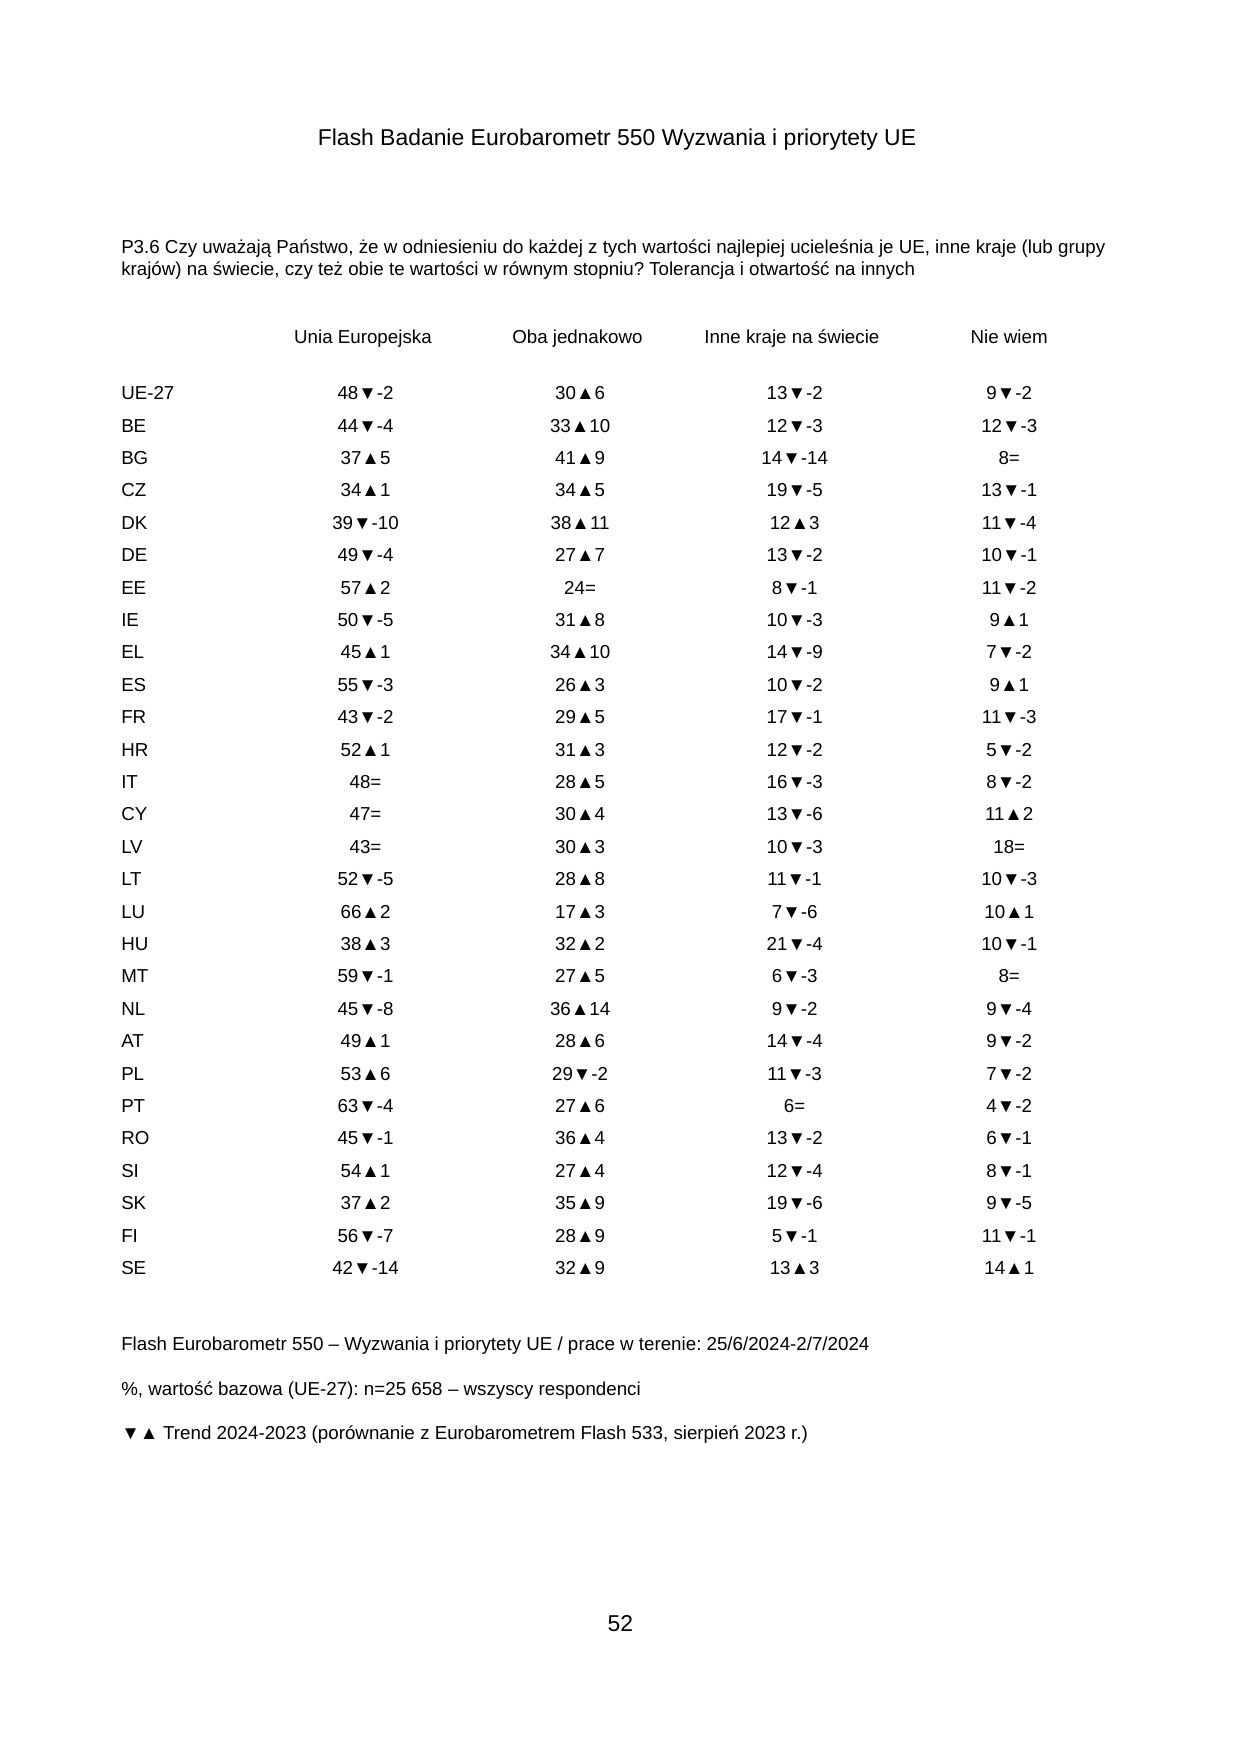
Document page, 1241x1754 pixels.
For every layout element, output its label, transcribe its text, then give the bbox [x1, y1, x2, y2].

table_cell 48= [258, 765, 472, 798]
table_cell 9▼-5 [902, 1187, 1116, 1219]
table_cell 32▲9 [473, 1251, 687, 1284]
table_cell 29▼-2 [473, 1057, 687, 1089]
table_cell 27▲7 [473, 539, 687, 571]
table_cell 14▼-4 [687, 1025, 902, 1057]
table_cell Flash Eurobarometr 550 – Wyzwania i priorytety UE / prace w terenie: 25/6/2024-2/7/2024 [118, 1316, 1116, 1372]
table_cell 14▲1 [902, 1251, 1116, 1284]
table_cell 8= [902, 441, 1116, 474]
table_cell 43▼-2 [258, 701, 472, 733]
table_cell 12▼-3 [902, 409, 1116, 441]
table_cell 53▲6 [258, 1057, 472, 1089]
table_cell 32▲2 [473, 928, 687, 960]
table_cell 13▲3 [687, 1251, 902, 1284]
table_cell 45▼-1 [258, 1122, 472, 1154]
table_cell PT [118, 1089, 188, 1122]
table_cell 29▲5 [473, 701, 687, 733]
table_cell [188, 1089, 258, 1122]
table_cell 9▼-4 [902, 992, 1116, 1024]
table_cell LU [118, 895, 188, 927]
table_cell 50▼-5 [258, 604, 472, 636]
table_cell DK [118, 506, 188, 539]
table_cell 55▼-3 [258, 668, 472, 701]
table_cell 13▼-2 [687, 539, 902, 571]
table_cell [188, 863, 258, 895]
table_cell 11▲2 [902, 798, 1116, 830]
table_cell 9▼-2 [902, 377, 1116, 409]
table_cell 9▼-2 [687, 992, 902, 1024]
table_cell UE-27 [118, 377, 188, 409]
table_cell 11▼-1 [687, 863, 902, 895]
table_cell AT [118, 1025, 188, 1057]
table_cell 27▲5 [473, 960, 687, 992]
table_cell ▼▲ Trend 2024-2023 (porównanie z Eurobarometrem Flash 533, sierpień 2023 r.) [118, 1404, 1116, 1460]
table_cell 11▼-3 [687, 1057, 902, 1089]
table_cell 7▼-2 [902, 1057, 1116, 1089]
table_cell [258, 1284, 472, 1316]
table_cell 45▲1 [258, 636, 472, 668]
table_cell [188, 441, 258, 474]
table_cell 49▲1 [258, 1025, 472, 1057]
table_cell 10▲1 [902, 895, 1116, 927]
table_cell BE [118, 409, 188, 441]
table_cell 8▼-2 [902, 765, 1116, 798]
table_cell 13▼-2 [687, 1122, 902, 1154]
table_cell Nie wiem [902, 298, 1116, 377]
table_cell [188, 1057, 258, 1089]
table_cell 48▼-2 [258, 377, 472, 409]
table_cell [188, 1219, 258, 1251]
table_cell IT [118, 765, 188, 798]
table_cell RO [118, 1122, 188, 1154]
table_cell 63▼-4 [258, 1089, 472, 1122]
table_cell 36▲4 [473, 1122, 687, 1154]
table_cell 10▼-1 [902, 539, 1116, 571]
table_cell MT [118, 960, 188, 992]
table_cell [188, 992, 258, 1024]
table_cell [473, 1284, 687, 1316]
table_cell 9▼-2 [902, 1025, 1116, 1057]
table_cell IE [118, 604, 188, 636]
table_cell [188, 298, 258, 377]
table_cell [188, 571, 258, 603]
table_cell 12▼-3 [687, 409, 902, 441]
table_cell [188, 1122, 258, 1154]
table_cell FR [118, 701, 188, 733]
table_cell [118, 298, 188, 377]
table_cell [188, 1154, 258, 1187]
table_cell 5▼-1 [687, 1219, 902, 1251]
table_cell 66▲2 [258, 895, 472, 927]
table_cell [188, 830, 258, 863]
table_cell [188, 668, 258, 701]
table_cell 11▼-2 [902, 571, 1116, 603]
table_cell ES [118, 668, 188, 701]
table_cell [188, 506, 258, 539]
table_cell Unia Europejska [258, 298, 472, 377]
table_cell 43= [258, 830, 472, 863]
table_cell 28▲8 [473, 863, 687, 895]
table_cell 12▼-4 [687, 1154, 902, 1187]
table_cell SK [118, 1187, 188, 1219]
table_cell DE [118, 539, 188, 571]
table_cell 38▲11 [473, 506, 687, 539]
table_cell 12▲3 [687, 506, 902, 539]
table_cell 36▲14 [473, 992, 687, 1024]
table_cell PL [118, 1057, 188, 1089]
table_cell 18= [902, 830, 1116, 863]
table_cell 52▼-5 [258, 863, 472, 895]
table_cell 35▲9 [473, 1187, 687, 1219]
table_cell 21▼-4 [687, 928, 902, 960]
table_cell 30▲3 [473, 830, 687, 863]
table_cell 10▼-2 [687, 668, 902, 701]
table_cell 13▼-1 [902, 474, 1116, 506]
table_cell 10▼-3 [687, 830, 902, 863]
table_cell 49▼-4 [258, 539, 472, 571]
table_cell 16▼-3 [687, 765, 902, 798]
table_cell 10▼-3 [687, 604, 902, 636]
table_cell 6= [687, 1089, 902, 1122]
table_cell 27▲6 [473, 1089, 687, 1122]
table_cell 56▼-7 [258, 1219, 472, 1251]
table_cell [188, 1187, 258, 1219]
table_cell [188, 895, 258, 927]
table_cell [188, 1284, 258, 1316]
table_cell LT [118, 863, 188, 895]
table_cell SE [118, 1251, 188, 1284]
table_cell 11▼-1 [902, 1219, 1116, 1251]
table_cell HR [118, 733, 188, 765]
table_cell [188, 474, 258, 506]
table_cell 17▲3 [473, 895, 687, 927]
table_cell [188, 377, 258, 409]
table_cell [188, 765, 258, 798]
table_cell BG [118, 441, 188, 474]
table_cell FI [118, 1219, 188, 1251]
table_cell [188, 928, 258, 960]
table_cell 34▲10 [473, 636, 687, 668]
table_cell 11▼-3 [902, 701, 1116, 733]
table_cell 7▼-2 [902, 636, 1116, 668]
table_cell 4▼-2 [902, 1089, 1116, 1122]
table_cell SI [118, 1154, 188, 1187]
table_cell [188, 701, 258, 733]
table_cell Oba jednakowo [473, 298, 687, 377]
table_cell NL [118, 992, 188, 1024]
table_cell 19▼-5 [687, 474, 902, 506]
table_cell 33▲10 [473, 409, 687, 441]
table_cell 30▲6 [473, 377, 687, 409]
table_cell %, wartość bazowa (UE-27): n=25 658 – wszyscy respondenci [118, 1372, 1116, 1404]
table_cell LV [118, 830, 188, 863]
table_cell EL [118, 636, 188, 668]
table_cell 17▼-1 [687, 701, 902, 733]
table_cell [188, 539, 258, 571]
table_cell 34▲1 [258, 474, 472, 506]
table_cell [188, 604, 258, 636]
table_cell 28▲9 [473, 1219, 687, 1251]
table_cell 44▼-4 [258, 409, 472, 441]
table_cell 37▲2 [258, 1187, 472, 1219]
table_cell 38▲3 [258, 928, 472, 960]
table_cell 45▼-8 [258, 992, 472, 1024]
table_cell 6▼-3 [687, 960, 902, 992]
table_cell [188, 733, 258, 765]
table_cell 24= [473, 571, 687, 603]
table_cell HU [118, 928, 188, 960]
table_cell [902, 1284, 1116, 1316]
table_cell 31▲8 [473, 604, 687, 636]
table_cell [188, 409, 258, 441]
table_cell CZ [118, 474, 188, 506]
table_cell 14▼-9 [687, 636, 902, 668]
table_cell 39▼-10 [258, 506, 472, 539]
table_cell 10▼-3 [902, 863, 1116, 895]
table_cell 13▼-2 [687, 377, 902, 409]
table_cell [188, 1025, 258, 1057]
table_cell 31▲3 [473, 733, 687, 765]
table_cell [188, 798, 258, 830]
table_cell 7▼-6 [687, 895, 902, 927]
table_cell EE [118, 571, 188, 603]
table_header P3.6 Czy uważają Państwo, że w odniesieniu do każdej z tych wartości najlepiej ucieleśnia je UE, inne kraje (lub grupy krajów) na świecie, czy też obie te wartości w równym stopniu? Tolerancja i otwartość na innych [118, 218, 1116, 297]
table_cell [118, 1284, 188, 1316]
table_cell 34▲5 [473, 474, 687, 506]
table_cell 37▲5 [258, 441, 472, 474]
table_cell 8= [902, 960, 1116, 992]
table_cell [188, 960, 258, 992]
table_cell 28▲5 [473, 765, 687, 798]
table_cell 13▼-6 [687, 798, 902, 830]
table_cell [188, 636, 258, 668]
table_cell 19▼-6 [687, 1187, 902, 1219]
table_cell 42▼-14 [258, 1251, 472, 1284]
table_cell [188, 1251, 258, 1284]
table_cell 47= [258, 798, 472, 830]
table_cell 59▼-1 [258, 960, 472, 992]
table_cell 28▲6 [473, 1025, 687, 1057]
table_cell 6▼-1 [902, 1122, 1116, 1154]
table_cell 41▲9 [473, 441, 687, 474]
table_cell 5▼-2 [902, 733, 1116, 765]
table_cell 26▲3 [473, 668, 687, 701]
table_cell 54▲1 [258, 1154, 472, 1187]
table_cell 9▲1 [902, 668, 1116, 701]
table_cell [687, 1284, 902, 1316]
table_cell 52▲1 [258, 733, 472, 765]
table_cell CY [118, 798, 188, 830]
table_cell 30▲4 [473, 798, 687, 830]
table_cell 11▼-4 [902, 506, 1116, 539]
table_cell 14▼-14 [687, 441, 902, 474]
table_cell Inne kraje na świecie [687, 298, 902, 377]
table_cell 57▲2 [258, 571, 472, 603]
table_cell 8▼-1 [902, 1154, 1116, 1187]
table_cell 9▲1 [902, 604, 1116, 636]
table_cell 10▼-1 [902, 928, 1116, 960]
table_cell 8▼-1 [687, 571, 902, 603]
table_cell 12▼-2 [687, 733, 902, 765]
table_cell 27▲4 [473, 1154, 687, 1187]
